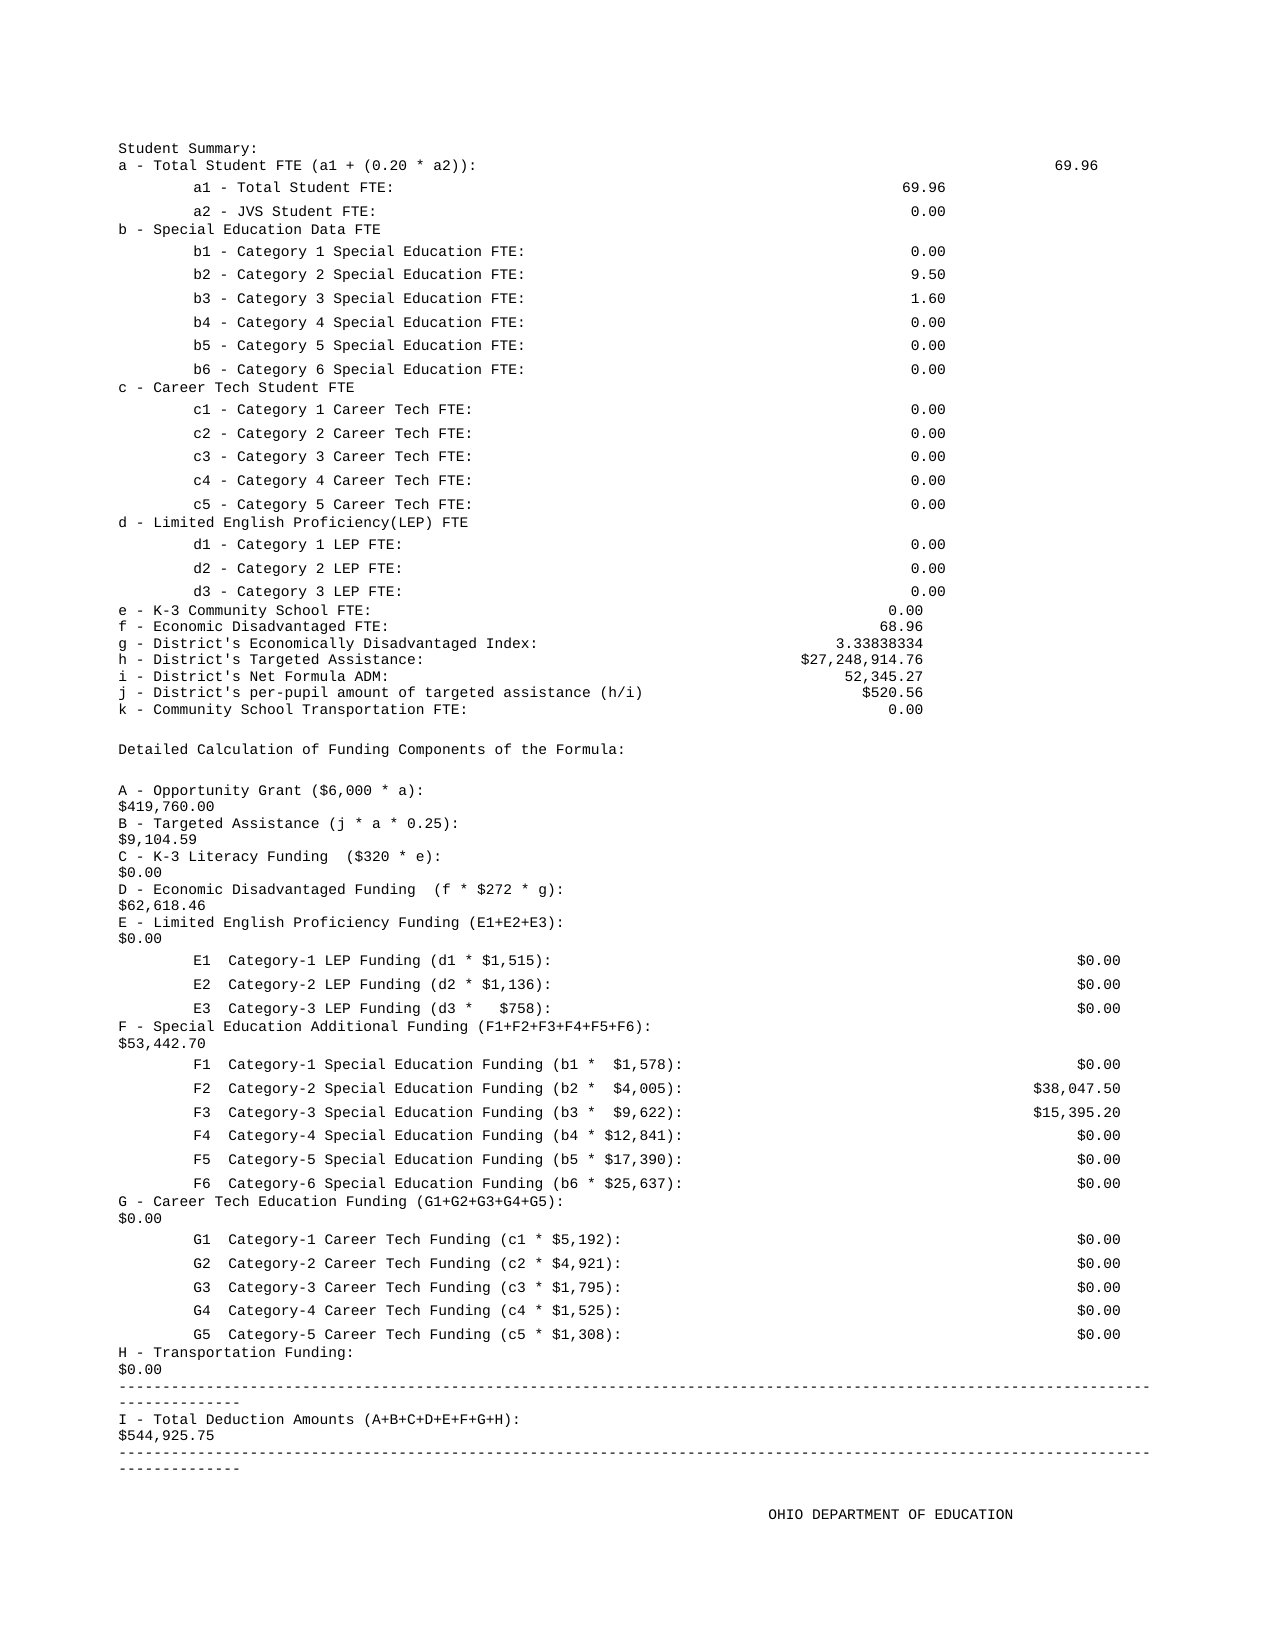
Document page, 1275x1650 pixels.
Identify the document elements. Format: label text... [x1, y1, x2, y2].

text c - Career Tech Student FTE [118, 381, 1157, 397]
text F2 Category-2 Special Education Funding (b2 * $4,005): $38,047.50 [118, 1076, 1157, 1100]
text c5 - Category 5 Career Tech FTE: 0.00 [118, 492, 1157, 515]
text G5 Category-5 Career Tech Funding (c5 * $1,308): $0.00 [118, 1322, 1157, 1346]
text E - Limited English Proficiency Funding (E1+E2+E3): $0.00 [118, 915, 1157, 948]
text F6 Category-6 Special Education Funding (b6 * $25,637): $0.00 [118, 1171, 1157, 1194]
text G3 Category-3 Career Tech Funding (c3 * $1,795): $0.00 [118, 1275, 1157, 1298]
text E3 Category-3 LEP Funding (d3 * $758): $0.00 [118, 996, 1157, 1019]
text c2 - Category 2 Career Tech FTE: 0.00 [118, 421, 1157, 444]
text d2 - Category 2 LEP FTE: 0.00 [118, 556, 1157, 579]
text C - K-3 Literacy Funding ($320 * e): $0.00 [118, 849, 1157, 882]
text i - District's Net Formula ADM: 52,345.27 [118, 669, 1157, 686]
text Student Summary: [118, 142, 1157, 158]
text ------------------------------------------------------------------------------------------------------------------------------------ [118, 1379, 1157, 1412]
text d3 - Category 3 LEP FTE: 0.00 [118, 579, 1157, 603]
text b4 - Category 4 Special Education FTE: 0.00 [118, 310, 1157, 333]
text Detailed Calculation of Funding Components of the Formula: [118, 742, 1157, 759]
text c3 - Category 3 Career Tech FTE: 0.00 [118, 444, 1157, 468]
text a1 - Total Student FTE: 69.96 [118, 175, 1157, 198]
text G2 Category-2 Career Tech Funding (c2 * $4,921): $0.00 [118, 1251, 1157, 1275]
text b - Special Education Data FTE [118, 222, 1157, 239]
text G4 Category-4 Career Tech Funding (c4 * $1,525): $0.00 [118, 1298, 1157, 1322]
text E1 Category-1 LEP Funding (d1 * $1,515): $0.00 [118, 948, 1157, 972]
text D - Economic Disadvantaged Funding (f * $272 * g): $62,618.46 [118, 882, 1157, 915]
text a2 - JVS Student FTE: 0.00 [118, 198, 1157, 222]
text k - Community School Transportation FTE: 0.00 [118, 702, 1157, 719]
text c4 - Category 4 Career Tech FTE: 0.00 [118, 468, 1157, 492]
text H - Transportation Funding: $0.00 [118, 1346, 1157, 1379]
text B - Targeted Assistance (j * a * 0.25): $9,104.59 [118, 816, 1157, 849]
text G - Career Tech Education Funding (G1+G2+G3+G4+G5): $0.00 [118, 1194, 1157, 1227]
text F5 Category-5 Special Education Funding (b5 * $17,390): $0.00 [118, 1147, 1157, 1171]
text c1 - Category 1 Career Tech FTE: 0.00 [118, 397, 1157, 421]
text a - Total Student FTE (a1 + (0.20 * a2)): 69.96 [118, 158, 1157, 175]
text j - District's per-pupil amount of targeted assistance (h/i) $520.56 [118, 686, 1157, 702]
text OHIO DEPARTMENT OF EDUCATION [118, 1502, 1157, 1525]
text b6 - Category 6 Special Education FTE: 0.00 [118, 357, 1157, 381]
text d - Limited English Proficiency(LEP) FTE [118, 515, 1157, 532]
text b2 - Category 2 Special Education FTE: 9.50 [118, 262, 1157, 286]
text F3 Category-3 Special Education Funding (b3 * $9,622): $15,395.20 [118, 1100, 1157, 1123]
text E2 Category-2 LEP Funding (d2 * $1,136): $0.00 [118, 972, 1157, 996]
text I - Total Deduction Amounts (A+B+C+D+E+F+G+H): $544,925.75 [118, 1412, 1157, 1445]
text h - District's Targeted Assistance: $27,248,914.76 [118, 653, 1157, 669]
text b5 - Category 5 Special Education FTE: 0.00 [118, 333, 1157, 357]
text d1 - Category 1 LEP FTE: 0.00 [118, 532, 1157, 556]
text g - District's Economically Disadvantaged Index: 3.33838334 [118, 636, 1157, 653]
text b1 - Category 1 Special Education FTE: 0.00 [118, 239, 1157, 262]
text F4 Category-4 Special Education Funding (b4 * $12,841): $0.00 [118, 1123, 1157, 1147]
text e - K-3 Community School FTE: 0.00 [118, 603, 1157, 619]
text b3 - Category 3 Special Education FTE: 1.60 [118, 286, 1157, 310]
text A - Opportunity Grant ($6,000 * a): $419,760.00 [118, 783, 1157, 816]
text ------------------------------------------------------------------------------------------------------------------------------------ [118, 1445, 1157, 1478]
text F - Special Education Additional Funding (F1+F2+F3+F4+F5+F6): $53,442.70 [118, 1019, 1157, 1052]
text G1 Category-1 Career Tech Funding (c1 * $5,192): $0.00 [118, 1227, 1157, 1251]
text F1 Category-1 Special Education Funding (b1 * $1,578): $0.00 [118, 1052, 1157, 1076]
text f - Economic Disadvantaged FTE: 68.96 [118, 619, 1157, 636]
